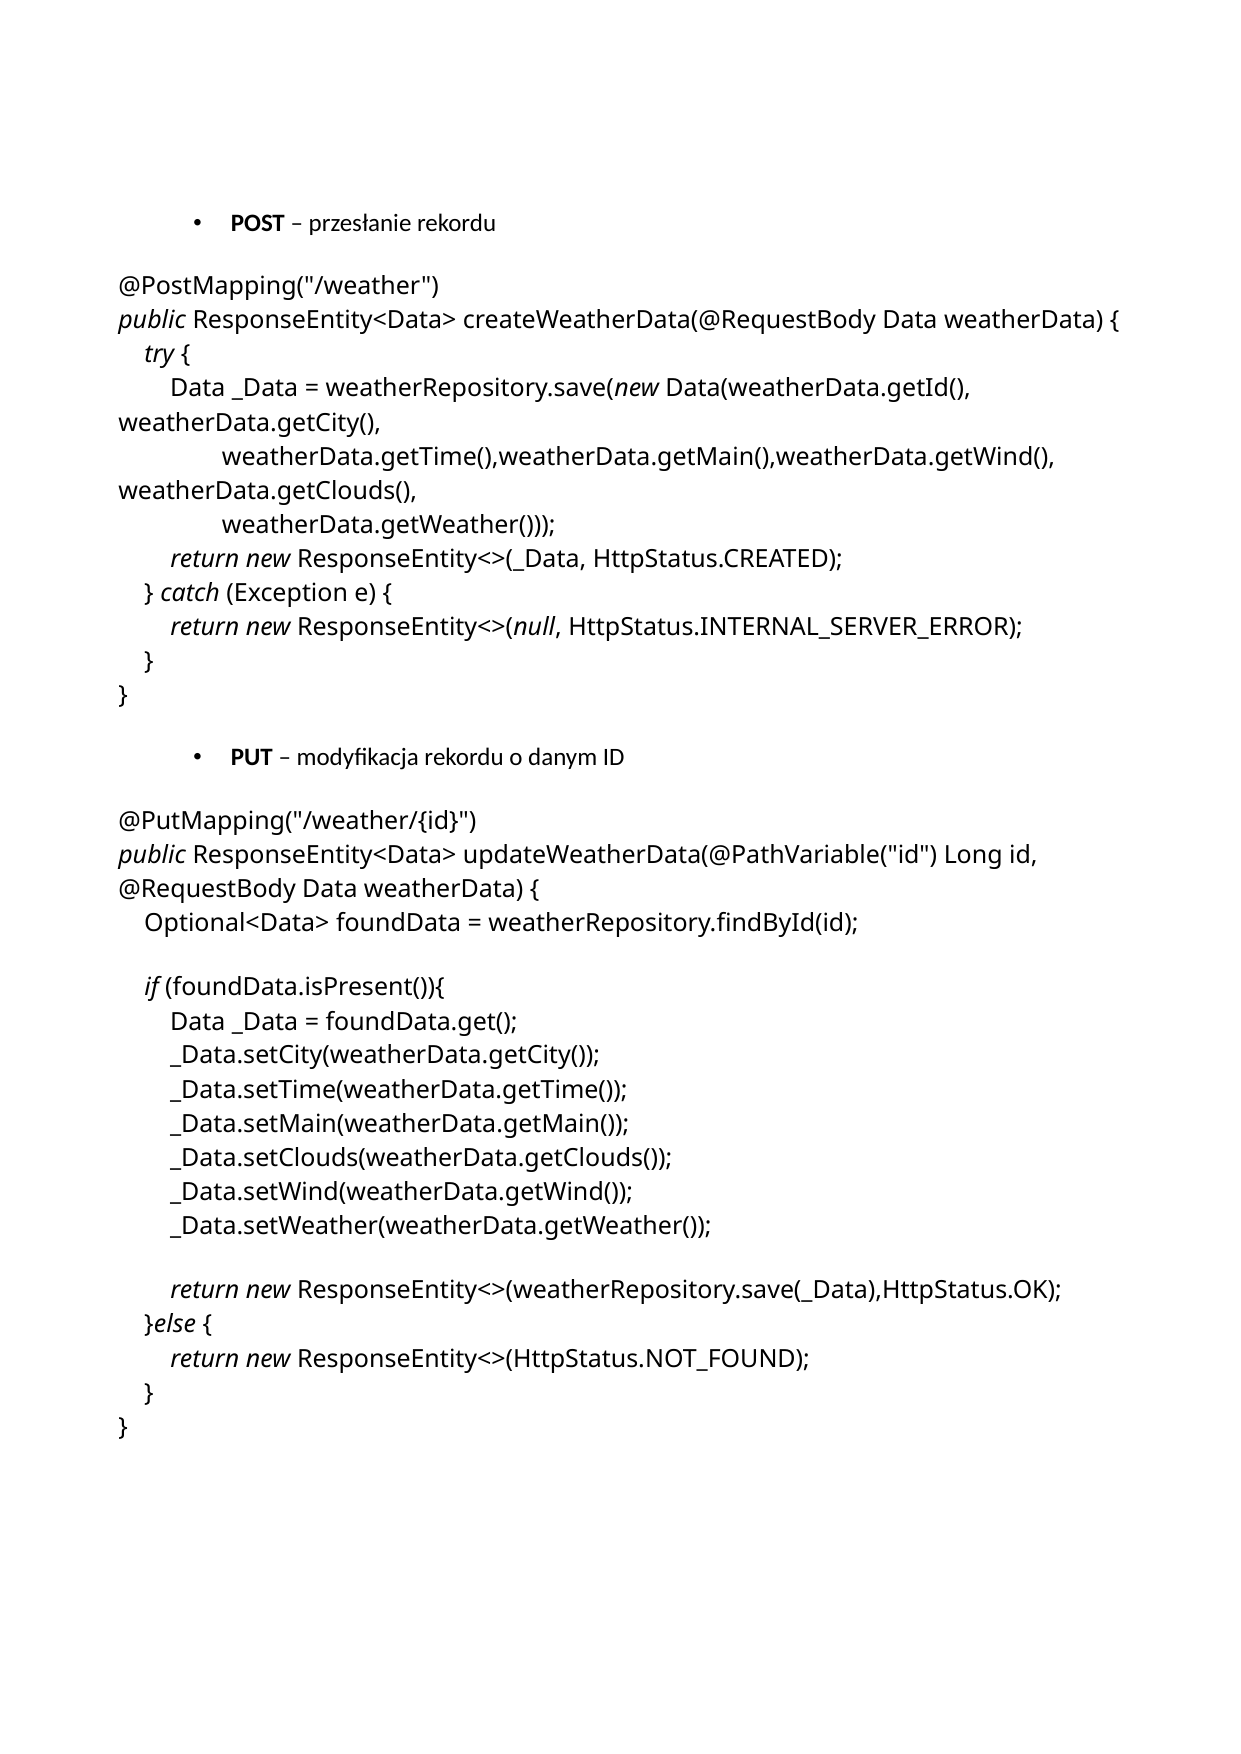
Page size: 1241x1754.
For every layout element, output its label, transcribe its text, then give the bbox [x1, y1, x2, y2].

list POST – przesłanie rekordu [193, 207, 1122, 237]
list PUT – modyfikacja rekordu o danym ID [193, 741, 1122, 772]
text @PutMapping("/weather/{id}") public ResponseEntity<Data> updateWeatherData(@PathVariable("id") Long id, @RequestBody Data weatherData) { Optional<Data> foundData = weatherRepository.findById(id); if (foundData.isPresent()){ Data _Data = foundData.get(); _Data.setCity(weatherData.getCity()); _Data.setTime(weatherData.getTime()); _Data.setMain(weatherData.getMain()); _Data.setClouds(weatherData.getClouds()); _Data.setWind(weatherData.getWind()); _Data.setWeather(weatherData.getWeather()); return new ResponseEntity<>(weatherRepository.save(_Data),HttpStatus.OK); }else { return new ResponseEntity<>(HttpStatus.NOT_FOUND); } } [118, 802, 1122, 1442]
text @PostMapping("/weather") public ResponseEntity<Data> createWeatherData(@RequestBody Data weatherData) { try { Data _Data = weatherRepository.save(new Data(weatherData.getId(), weatherData.getCity(), weatherData.getTime(),weatherData.getMain(),weatherData.getWind(), weatherData.getClouds(), weatherData.getWeather())); return new ResponseEntity<>(_Data, HttpStatus.CREATED); } catch (Exception e) { return new ResponseEntity<>(null, HttpStatus.INTERNAL_SERVER_ERROR); } } [118, 268, 1122, 711]
